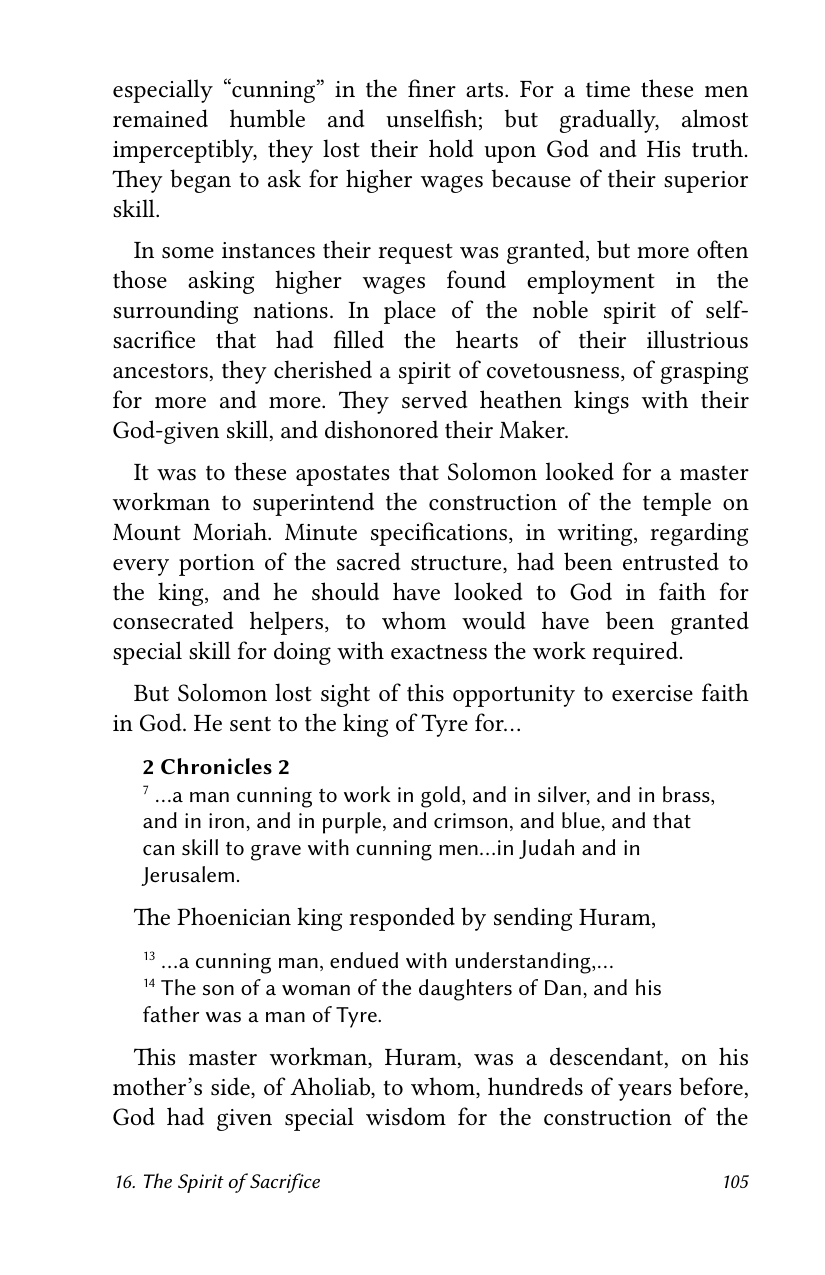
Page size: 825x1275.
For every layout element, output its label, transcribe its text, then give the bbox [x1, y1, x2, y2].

text 2 Chronicles 2 [142, 754, 750, 780]
text 14 The son of a woman of the daughters of Dan, and his father was a man of Tyre. [142, 975, 720, 1028]
text 13 ...a cunning man, endued with understanding,… [142, 948, 720, 974]
text especially “cunning” in the finer arts. For a time these men remained humble and unselfish; but gradually, almost imperceptibly, they lost their hold upon God and His truth. They began to ask for higher wages because of their superior skill. [112, 75, 750, 223]
text But Solomon lost sight of this opportunity to exercise faith in God. He sent to the king of Tyre for… [112, 679, 750, 738]
text The Phoenician king responded by sending Huram, [112, 903, 750, 932]
text This master workman, Huram, was a descendant, on his mother’s side, of Aholiab, to whom, hundreds of years before, God had given special wisdom for the construction of the [112, 1043, 750, 1132]
text 7 ...a man cunning to work in gold, and in silver, and in brass, and in iron, and in purple, and crimson, and blue, and that can skill to grave with cunning men...in Judah and in Jerusalem. [142, 782, 720, 888]
text It was to these apostates that Solomon looked for a master workman to superintend the construction of the temple on Mount Moriah. Minute specifications, in writing, regarding every portion of the sacred structure, had been entrusted to the king, and he should have looked to God in faith for consecrated helpers, to whom would have been granted special skill for doing with exactness the work required. [112, 458, 750, 666]
text In some instances their request was granted, but more often those asking higher wages found employment in the surrounding nations. In place of the noble spirit of self-sacrifice that had filled the hearts of their illustrious ancestors, they cherished a spirit of covetousness, of grasping for more and more. They served heathen kings with their God-given skill, and dishonored their Maker. [112, 237, 750, 444]
